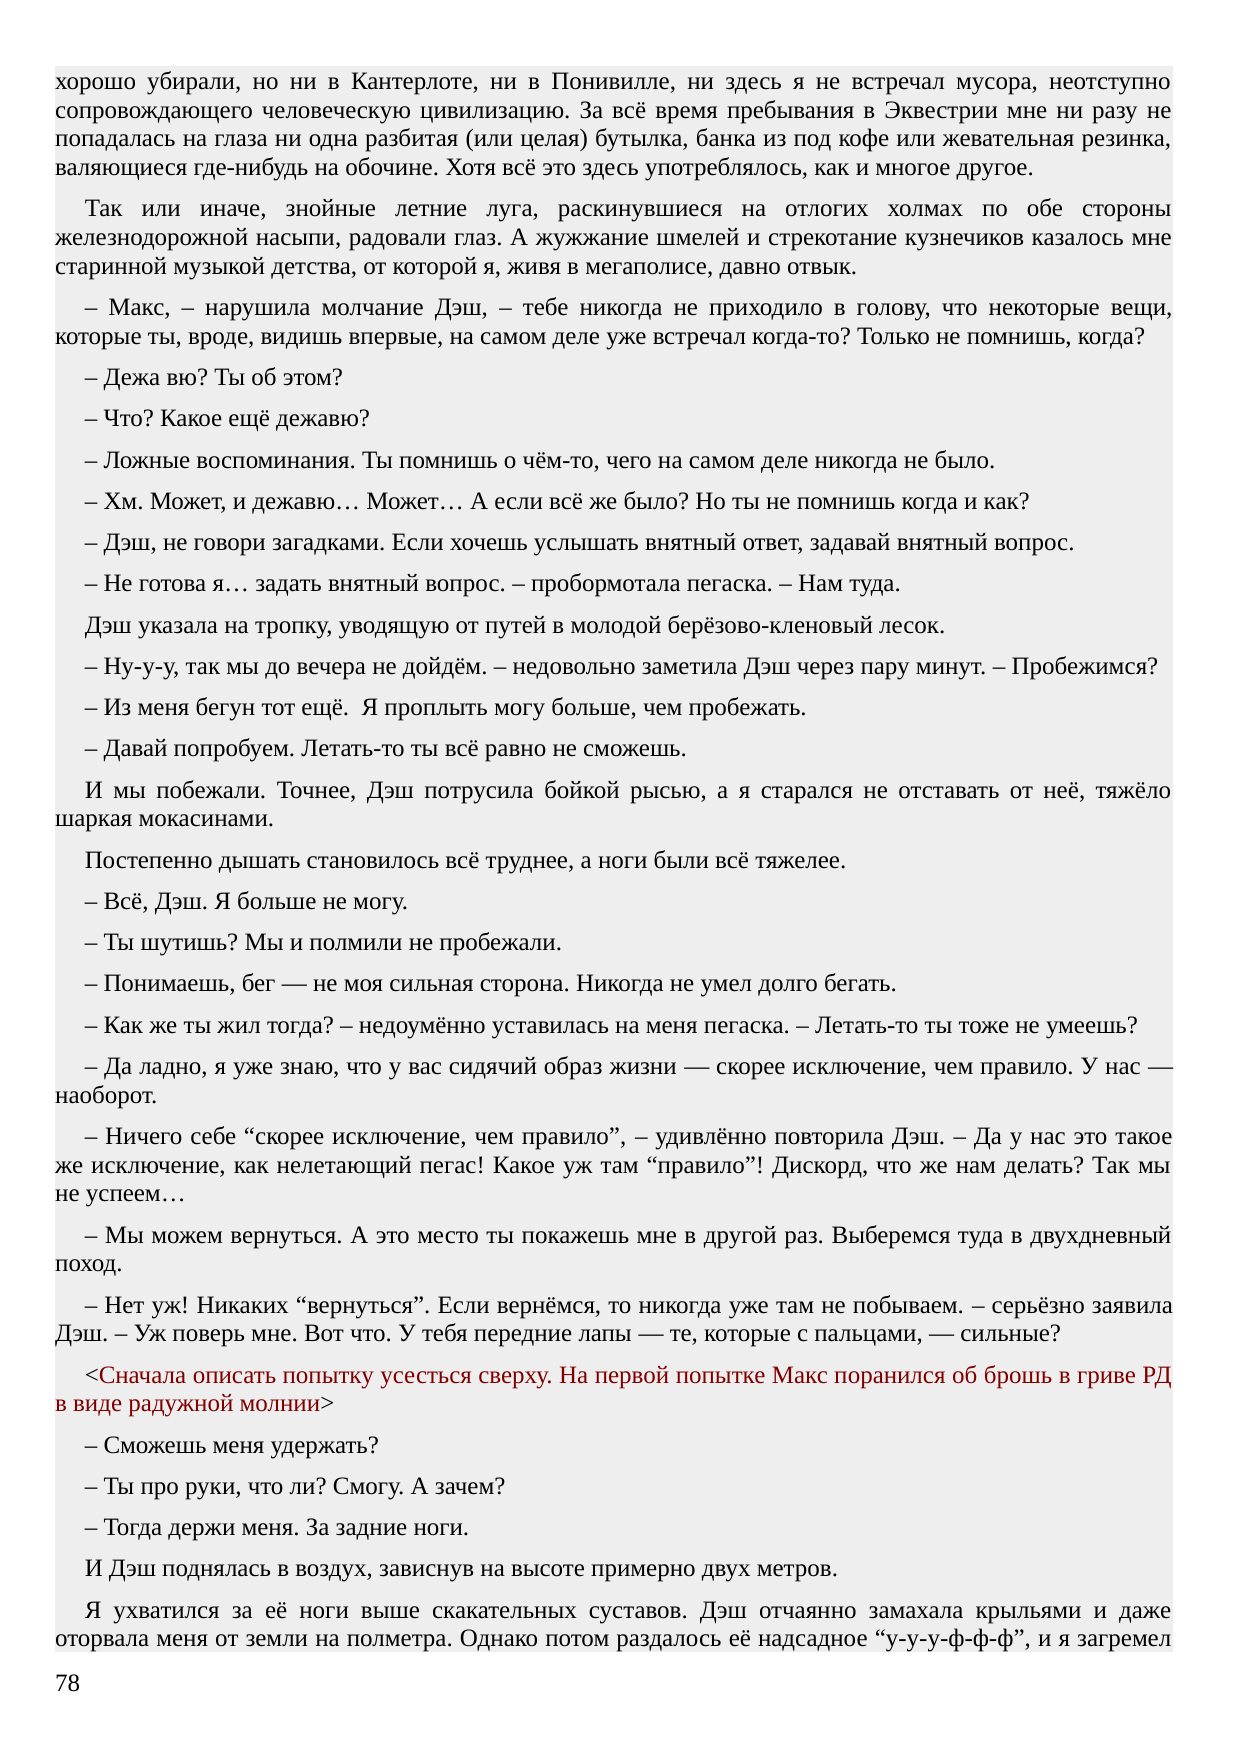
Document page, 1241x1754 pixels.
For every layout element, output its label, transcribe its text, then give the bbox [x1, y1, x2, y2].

text – Хм. Может, и дежавю… Может… А если всё же было? Но ты не помнишь когда и как? [55, 486, 1173, 515]
text – Ты шутишь? Мы и полмили не пробежали. [55, 927, 1173, 956]
text – Дэш, не говори загадками. Если хочешь услышать внятный ответ, задавай внятный вопрос. [55, 527, 1173, 556]
text – Ничего себе “скорее исключение, чем правило”, – удивлённо повторила Дэш. – Да у нас это такое же исключение, как нелетающий пегас! Какое уж там “правило”! Дискорд, что же нам делать? Так мы не успеем… [55, 1121, 1173, 1207]
text Дэш указала на тропку, уводящую от путей в молодой берёзово-кленовый лесок. [55, 610, 1173, 638]
text – Нет уж! Никаких “вернуться”. Если вернёмся, то никогда уже там не побываем. – серьёзно заявила Дэш. – Уж поверь мне. Вот что. У тебя передние лапы — те, которые с пальцами, — сильные? [55, 1290, 1173, 1347]
text – Как же ты жил тогда? – недоумённо уставилась на меня пегаска. – Летать-то ты тоже не умеешь? [55, 1010, 1173, 1038]
text Я ухватился за её ноги выше скакательных суставов. Дэш отчаянно замахала крыльями и даже оторвала меня от земли на полметра. Однако потом раздалось её надсадное “у-у-у-ф-ф-ф”, и я загремел [55, 1595, 1173, 1652]
text <Cначала описать попытку усесться сверху. На первой попытке Макс поранился об брошь в гриве РД в виде радужной молнии> [55, 1360, 1173, 1417]
text – Ну-у-у, так мы до вечера не дойдём. – недовольно заметила Дэш через пару минут. – Пробежимся? [55, 651, 1173, 680]
text – Тогда держи меня. За задние ноги. [55, 1512, 1173, 1541]
text – Да ладно, я уже знаю, что у вас сидячий образ жизни — скорее исключение, чем правило. У нас — наоборот. [55, 1051, 1173, 1108]
text – Макс, – нарушила молчание Дэш, – тебе никогда не приходило в голову, что некоторые вещи, которые ты, вроде, видишь впервые, на самом деле уже встречал когда-то? Только не помнишь, когда? [55, 292, 1173, 350]
text – Мы можем вернуться. А это место ты покажешь мне в другой раз. Выберемся туда в двухдневный поход. [55, 1220, 1173, 1277]
text – Сможешь меня удержать? [55, 1430, 1173, 1458]
text – Что? Какое ещё дежавю? [55, 403, 1173, 432]
text – Не готова я… задать внятный вопрос. – пробормотала пегаска. – Нам туда. [55, 568, 1173, 597]
text – Всё, Дэш. Я больше не могу. [55, 886, 1173, 915]
text Постепенно дышать становилось всё труднее, а ноги были всё тяжелее. [55, 845, 1173, 873]
text И мы побежали. Точнее, Дэш потрусила бойкой рысью, а я старался не отставать от неё, тяжёло шаркая мокасинами. [55, 775, 1173, 832]
text И Дэш поднялась в воздух, зависнув на высоте примерно двух метров. [55, 1553, 1173, 1582]
text – Из меня бегун тот ещё. Я проплыть могу больше, чем пробежать. [55, 692, 1173, 721]
text – Ложные воспоминания. Ты помнишь о чём-то, чего на самом деле никогда не было. [55, 445, 1173, 473]
text – Понимаешь, бег — не моя сильная сторона. Никогда не умел долго бегать. [55, 968, 1173, 997]
text – Ты про руки, что ли? Смогу. А зачем? [55, 1471, 1173, 1500]
text – Дежа вю? Ты об этом? [55, 362, 1173, 391]
text – Давай попробуем. Летать-то ты всё равно не сможешь. [55, 733, 1173, 762]
text Так или иначе, знойные летние луга, раскинувшиеся на отлогих холмах по обе стороны железнодорожной насыпи, радовали глаз. А жужжание шмелей и стрекотание кузнечиков казалось мне старинной музыкой детства, от которой я, живя в мегаполисе, давно отвык. [55, 193, 1173, 280]
text хорошо убирали, но ни в Кантерлоте, ни в Понивилле, ни здесь я не встречал мусора, неотступно сопровождающего человеческую цивилизацию. За всё время пребывания в Эквестрии мне ни разу не попадалась на глаза ни одна разбитая (или целая) бутылка, банка из под кофе или жевательная резинка, валяющиеся где-нибудь на обочине. Хотя всё это здесь употреблялось, как и многое другое. [55, 66, 1173, 181]
